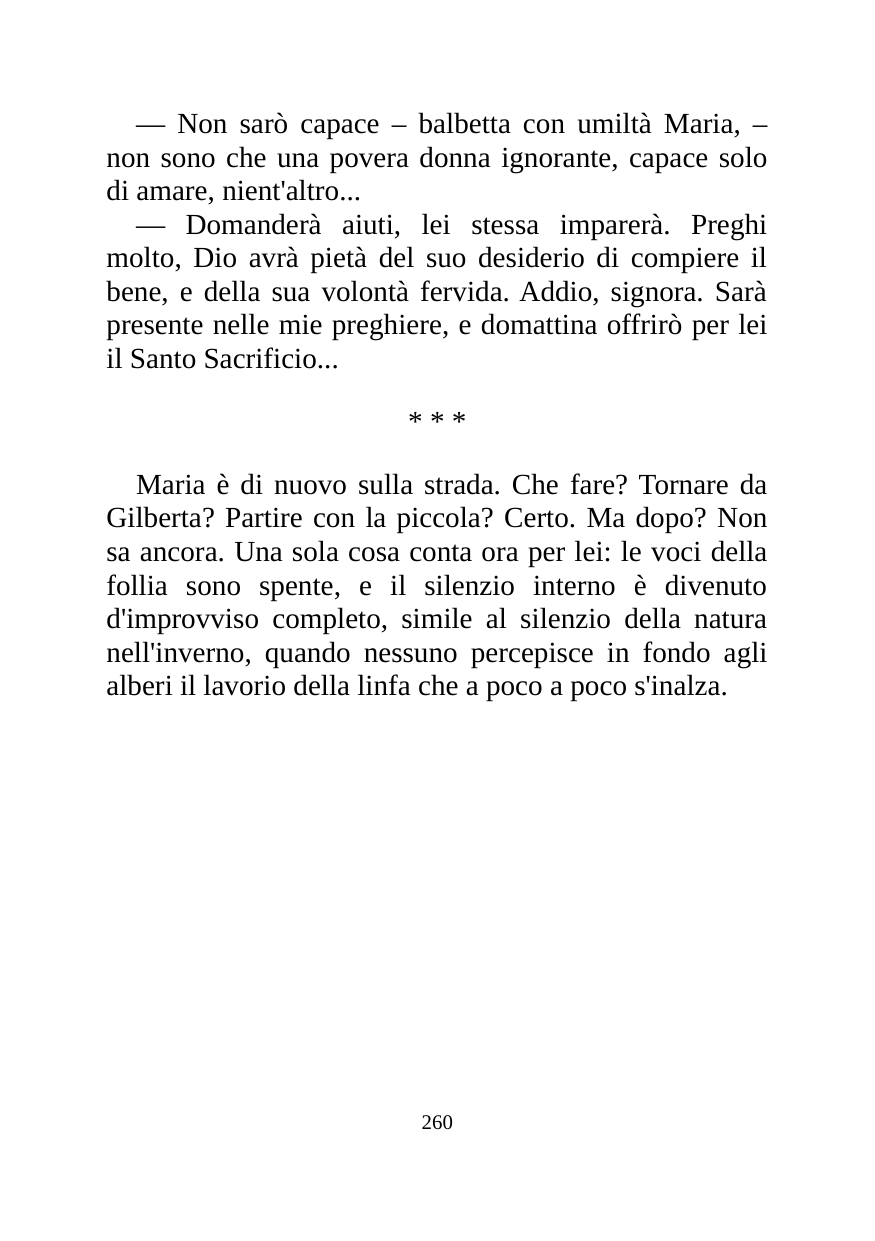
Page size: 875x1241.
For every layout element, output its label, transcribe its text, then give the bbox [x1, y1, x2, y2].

text — Domanderà aiuti, lei stessa imparerà. Preghi molto, Dio avrà pietà del suo desiderio di compiere il bene, e della sua volontà fervida. Addio, signora. Sarà presente nelle mie preghiere, e domattina offrirò per lei il Santo Sacrificio... [106, 207, 768, 374]
text * * * [106, 404, 768, 438]
text — Non sarò capace – balbetta con umiltà Maria, – non sono che una povera donna ignorante, capace solo di amare, nient'altro... [106, 106, 768, 207]
text Maria è di nuovo sulla strada. Che fare? Tornare da Gilberta? Partire con la piccola? Certo. Ma dopo? Non sa ancora. Una sola cosa conta ora per lei: le voci della follia sono spente, e il silenzio interno è divenuto d'improvviso completo, simile al silenzio della natura nell'inverno, quando nessuno percepisce in fondo agli alberi il lavorio della linfa che a poco a poco s'inalza. [106, 467, 768, 702]
